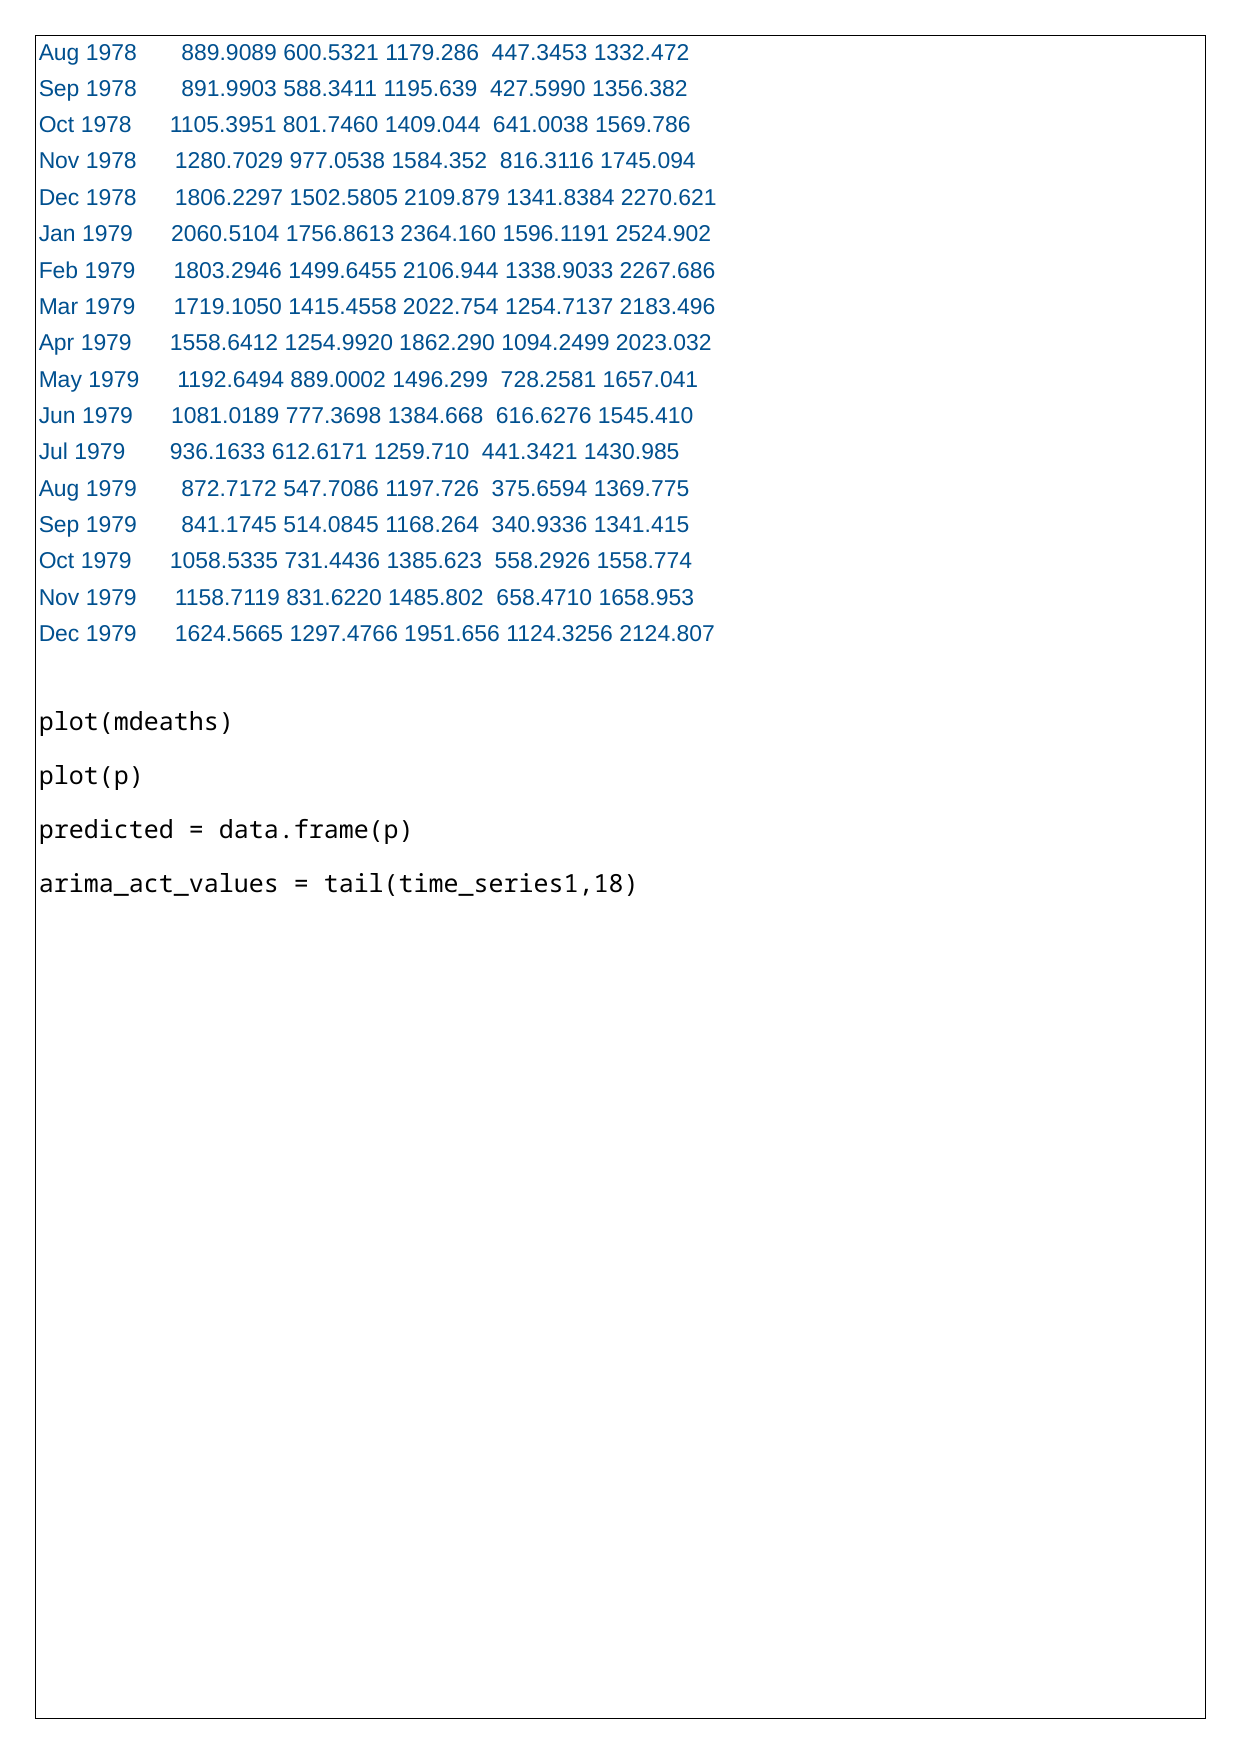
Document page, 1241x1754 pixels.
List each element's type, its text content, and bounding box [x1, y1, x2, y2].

text Sep 1978 891.9903 588.3411 1195.639 427.5990 1356.382 [38, 75, 1202, 101]
text Nov 1979 1158.7119 831.6220 1485.802 658.4710 1658.953 [38, 584, 1202, 610]
text Apr 1979 1558.6412 1254.9920 1862.290 1094.2499 2023.032 [38, 329, 1202, 356]
text Jun 1979 1081.0189 777.3698 1384.668 616.6276 1545.410 [38, 402, 1202, 428]
text Mar 1979 1719.1050 1415.4558 2022.754 1254.7137 2183.496 [38, 293, 1202, 319]
text Jan 1979 2060.5104 1756.8613 2364.160 1596.1191 2524.902 [38, 220, 1202, 247]
text Oct 1978 1105.3951 801.7460 1409.044 641.0038 1569.786 [38, 111, 1202, 137]
text Oct 1979 1058.5335 731.4436 1385.623 558.2926 1558.774 [38, 547, 1202, 574]
text Dec 1979 1624.5665 1297.4766 1951.656 1124.3256 2124.807 [38, 620, 1202, 646]
text predicted = data.frame(p) [38, 812, 1202, 846]
text Jul 1979 936.1633 612.6171 1259.710 441.3421 1430.985 [38, 438, 1202, 465]
text Sep 1979 841.1745 514.0845 1168.264 340.9336 1341.415 [38, 511, 1202, 537]
text May 1979 1192.6494 889.0002 1496.299 728.2581 1657.041 [38, 366, 1202, 392]
text arima_act_values = tail(time_series1,18) [38, 865, 1202, 899]
text Dec 1978 1806.2297 1502.5805 2109.879 1341.8384 2270.621 [38, 184, 1202, 210]
text plot(p) [38, 758, 1202, 792]
text Aug 1979 872.7172 547.7086 1197.726 375.6594 1369.775 [38, 475, 1202, 501]
text Feb 1979 1803.2946 1499.6455 2106.944 1338.9033 2267.686 [38, 257, 1202, 283]
text plot(mdeaths) [38, 704, 1202, 738]
text Nov 1978 1280.7029 977.0538 1584.352 816.3116 1745.094 [38, 147, 1202, 174]
text Aug 1978 889.9089 600.5321 1179.286 447.3453 1332.472 [38, 38, 1202, 65]
